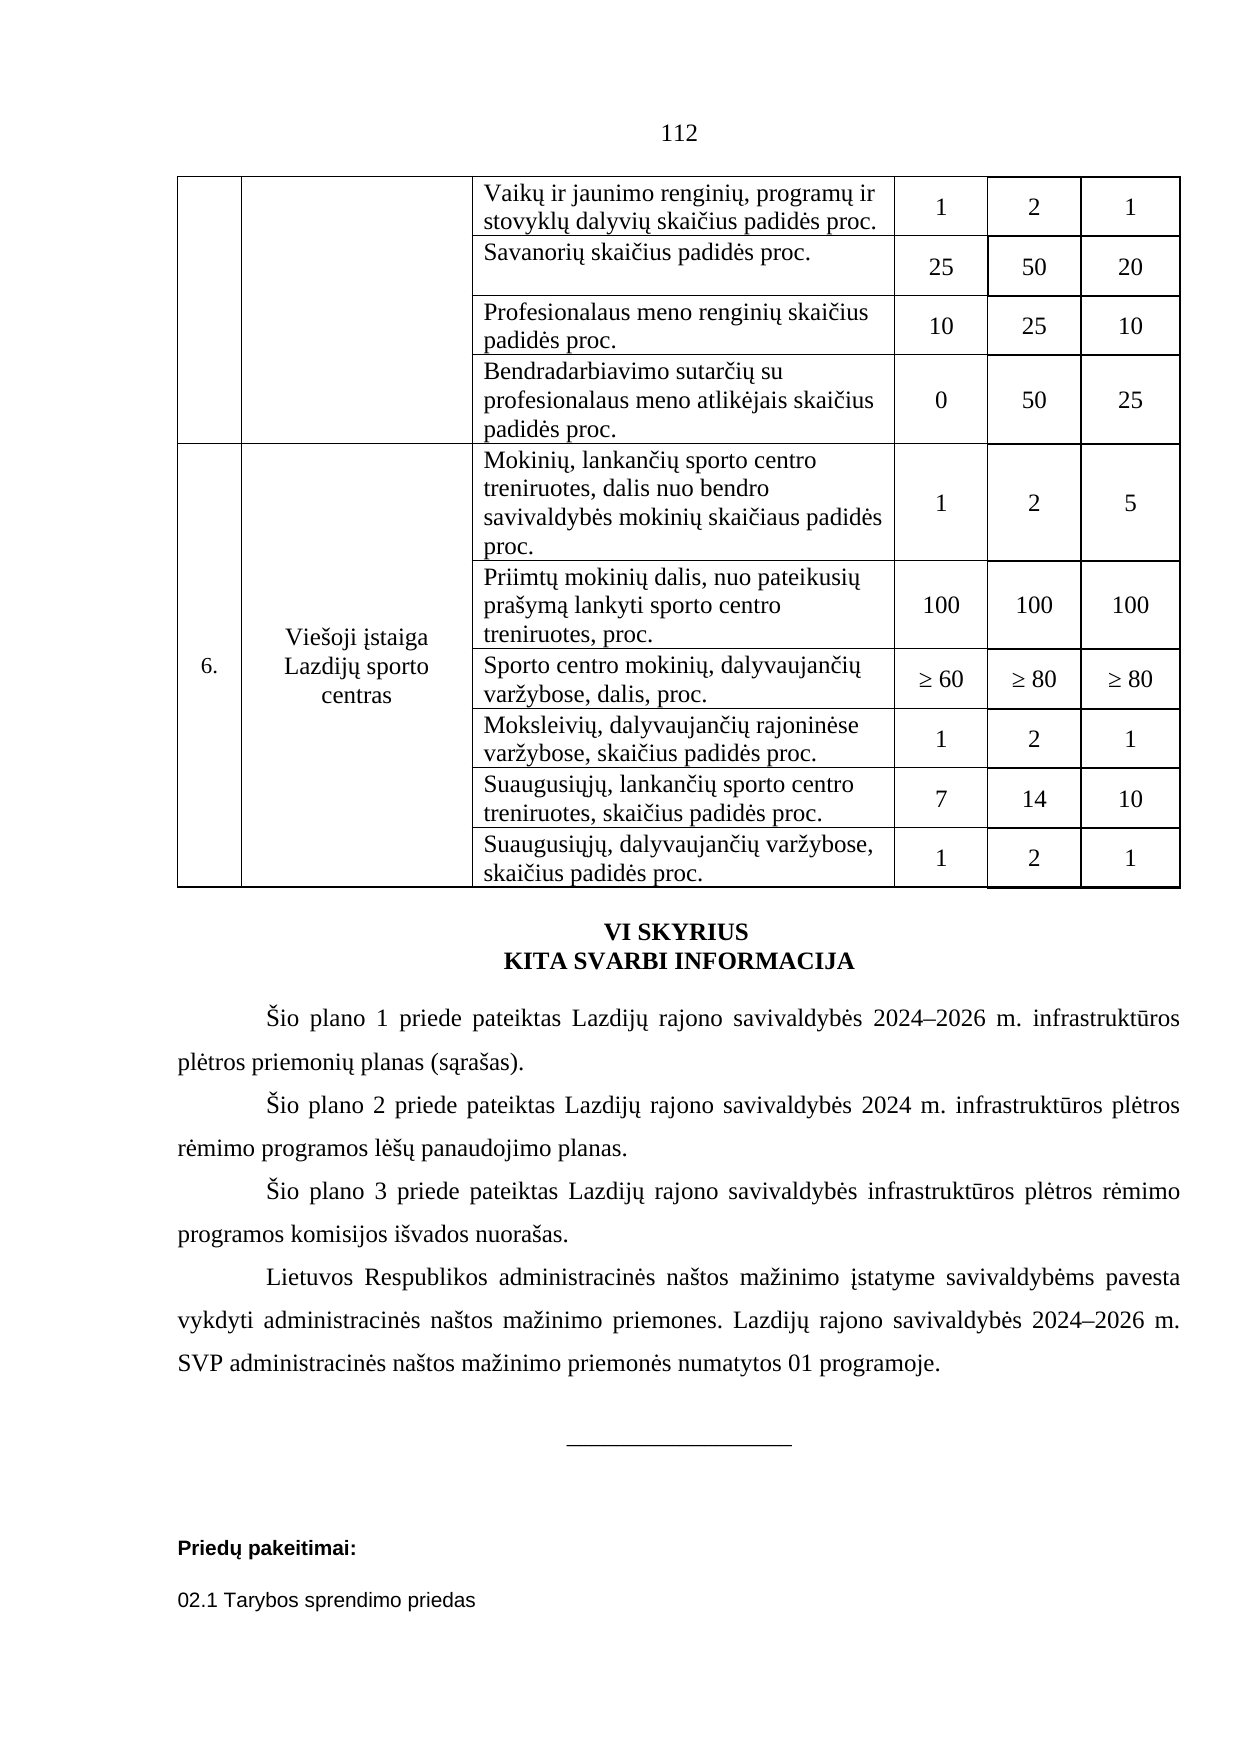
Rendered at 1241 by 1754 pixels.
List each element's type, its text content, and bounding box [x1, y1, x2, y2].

table_cell 2 [988, 710, 1080, 767]
table_cell Priimtų mokinių dalis, nuo pateikusių prašymą lankyti sporto centro treniruotes, proc. [473, 561, 894, 648]
table_cell 1 [895, 444, 987, 560]
table_cell Moksleivių, dalyvaujančių rajoninėse varžybose, skaičius padidės proc. [473, 709, 894, 767]
table_cell 25 [1082, 356, 1179, 443]
text Šio plano 2 priede pateiktas Lazdijų rajono savivaldybės 2024 m. infrastruktūros plėtros rėmimo programos lėšų panaudojimo planas. [177, 1090, 1181, 1162]
text 02.1 Tarybos sprendimo priedas [177, 1588, 1181, 1612]
table_cell 0 [895, 355, 987, 443]
table_cell ≥ 80 [988, 650, 1080, 708]
table_cell 2 [988, 445, 1080, 560]
table_cell 1 [1082, 829, 1179, 886]
table_cell Mokinių, lankančių sporto centro treniruotes, dalis nuo bendro savivaldybės mokinių skaičiaus padidės proc. [473, 444, 894, 560]
table_cell 100 [1082, 562, 1179, 648]
table_cell 2 [988, 178, 1080, 235]
table_cell 1 [895, 828, 987, 886]
table_cell 6. [178, 444, 241, 886]
table_cell 1 [1082, 178, 1179, 235]
table_cell 7 [895, 768, 987, 827]
table_cell 25 [988, 297, 1080, 354]
table_cell [242, 177, 472, 443]
table_cell Suaugusiųjų, dalyvaujančių varžybose, skaičius padidės proc. [473, 828, 894, 886]
text VI SKYRIUS [177, 917, 1181, 946]
table_cell ≥ 60 [895, 649, 987, 708]
text Priedų pakeitimai: [177, 1535, 1181, 1559]
text Šio plano 1 priede pateiktas Lazdijų rajono savivaldybės 2024–2026 m. infrastruktūros plėtros priemonių planas (sąrašas). [177, 1003, 1181, 1075]
table_cell 20 [1082, 237, 1179, 295]
table_cell 10 [1082, 297, 1179, 354]
table_cell 50 [988, 356, 1080, 443]
text __________________ [177, 1420, 1181, 1449]
table_cell ≥ 80 [1082, 650, 1179, 708]
table_cell Savanorių skaičius padidės proc. [473, 236, 894, 295]
table_cell Sporto centro mokinių, dalyvaujančių varžybose, dalis, proc. [473, 649, 894, 708]
table_cell 1 [895, 177, 987, 235]
text Šio plano 3 priede pateiktas Lazdijų rajono savivaldybės infrastruktūros plėtros rėmimo programos komisijos išvados nuorašas. [177, 1176, 1181, 1248]
text KITA SVARBI INFORMACIJA [177, 946, 1181, 975]
table_cell 1 [1082, 710, 1179, 767]
table_cell Bendradarbiavimo sutarčių su profesionalaus meno atlikėjais skaičius padidės proc. [473, 355, 894, 443]
table_cell 2 [988, 829, 1080, 886]
table_cell Vaikų ir jaunimo renginių, programų ir stovyklų dalyvių skaičius padidės proc. [473, 177, 894, 235]
table_cell 10 [895, 296, 987, 354]
table_cell 1 [895, 709, 987, 767]
text Lietuvos Respublikos administracinės naštos mažinimo įstatyme savivaldybėms pavesta vykdyti administracinės naštos mažinimo priemones. Lazdijų rajono savivaldybės 2024–2026 m. SVP administracinės naštos mažinimo priemonės numatytos 01 programoje. [177, 1262, 1181, 1377]
table_cell 5 [1082, 445, 1179, 560]
table_cell 100 [988, 562, 1080, 648]
table_cell 25 [895, 236, 987, 295]
table_cell 50 [989, 237, 1080, 295]
table_cell 14 [988, 769, 1080, 827]
table_cell Viešoji įstaiga Lazdijų sporto centras [242, 444, 472, 886]
table_cell 10 [1082, 769, 1179, 827]
table_cell 100 [895, 561, 987, 648]
table_cell Suaugusiųjų, lankančių sporto centro treniruotes, skaičius padidės proc. [473, 768, 894, 827]
table_cell [178, 177, 241, 443]
table_cell Profesionalaus meno renginių skaičius padidės proc. [473, 296, 894, 354]
